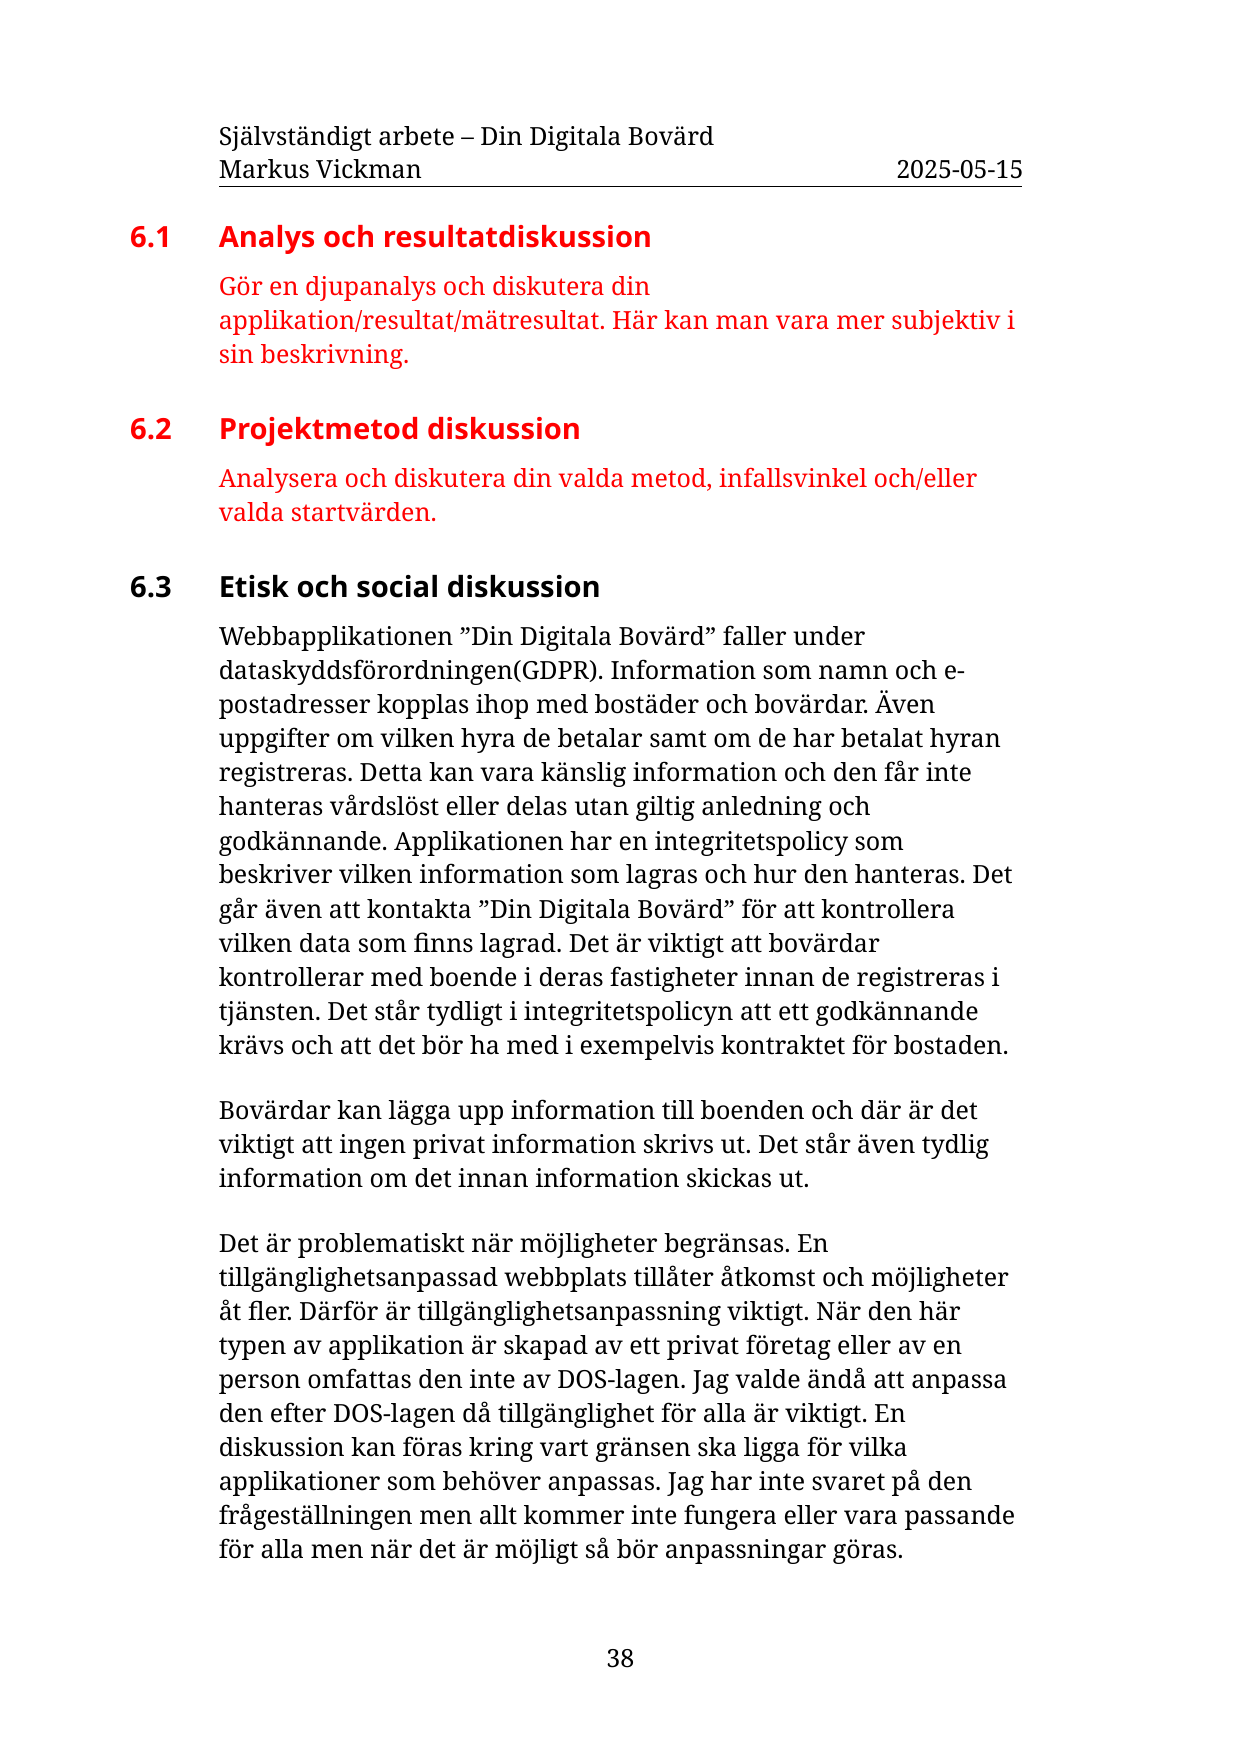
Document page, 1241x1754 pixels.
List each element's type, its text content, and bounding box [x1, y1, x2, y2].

text Gör en djupanalys och diskutera din applikation/resultat/mätresultat. Här kan man vara mer subjektiv i sin beskrivning. [218, 269, 1022, 371]
text Webbapplikationen ”Din Digitala Bovärd” faller under dataskyddsförordningen(GDPR). Information som namn och e-postadresser kopplas ihop med bostäder och bovärdar. Även uppgifter om vilken hyra de betalar samt om de har betalat hyran registreras. Detta kan vara känslig information och den får inte hanteras vårdslöst eller delas utan giltig anledning och godkännande. Applikationen har en integritetspolicy som beskriver vilken information som lagras och hur den hanteras. Det går även att kontakta ”Din Digitala Bovärd” för att kontrollera vilken data som finns lagrad. Det är viktigt att bovärdar kontrollerar med boende i deras fastigheter innan de registreras i tjänsten. Det står tydligt i integritetspolicyn att ett godkännande krävs och att det bör ha med i exempelvis kontraktet för bostaden. [218, 619, 1022, 1062]
text Bovärdar kan lägga upp information till boenden och där är det viktigt att ingen privat information skrivs ut. Det står även tydlig information om det innan information skickas ut. [218, 1092, 1022, 1194]
subtitle Etisk och social diskussion [130, 566, 1022, 606]
text Det är problematiskt när möjligheter begränsas. En tillgänglighetsanpassad webbplats tillåter åtkomst och möjligheter åt fler. Därför är tillgänglighetsanpassning viktigt. När den här typen av applikation är skapad av ett privat företag eller av en person omfattas den inte av DOS-lagen. Jag valde ändå att anpassa den efter DOS-lagen då tillgänglighet för alla är viktigt. En diskussion kan föras kring vart gränsen ska ligga för vilka applikationer som behöver anpassas. Jag har inte svaret på den frågeställningen men allt kommer inte fungera eller vara passande för alla men när det är möjligt så bör anpassningar göras. [218, 1225, 1022, 1566]
subtitle Projektmetod diskussion [130, 408, 1022, 448]
subtitle Analys och resultatdiskussion [130, 216, 1022, 256]
text Analysera och diskutera din valda metod, infallsvinkel och/eller valda startvärden. [218, 461, 1022, 529]
